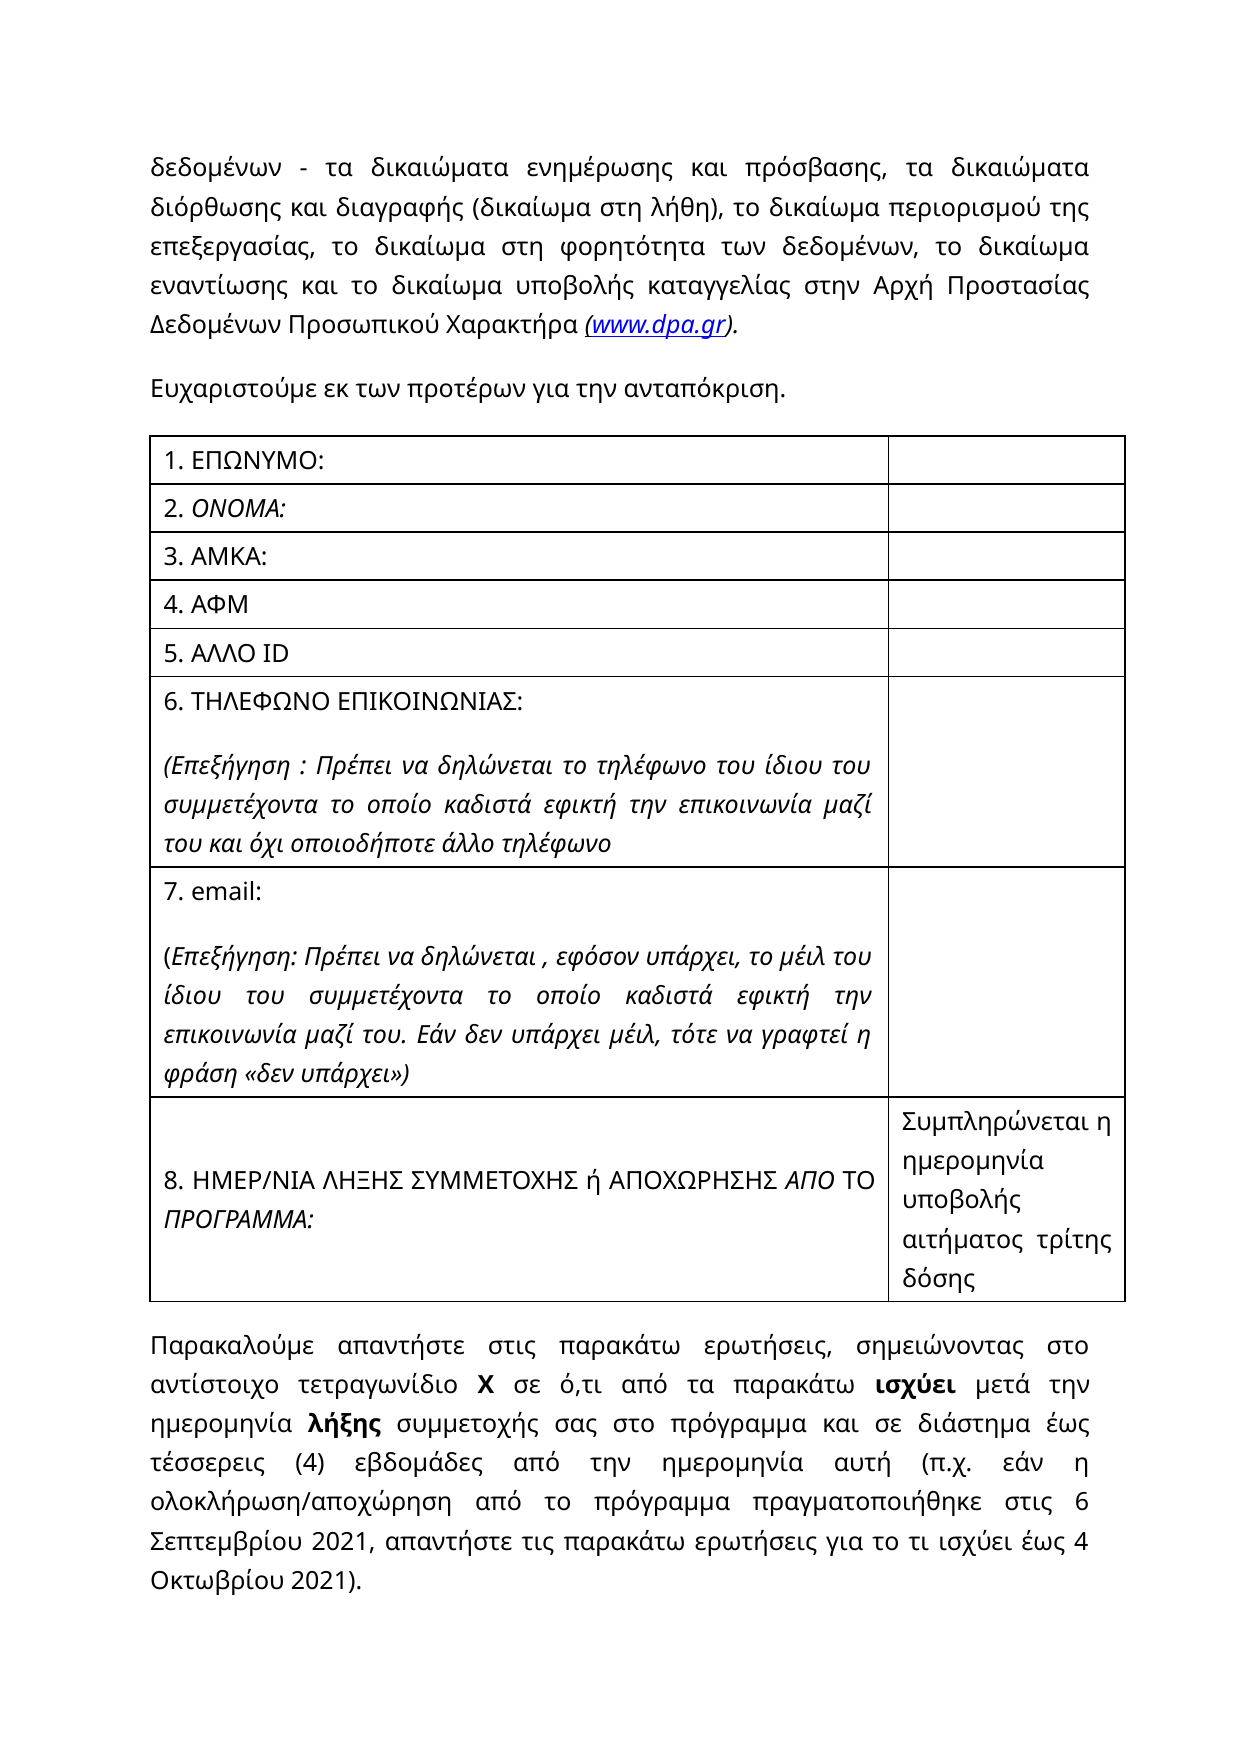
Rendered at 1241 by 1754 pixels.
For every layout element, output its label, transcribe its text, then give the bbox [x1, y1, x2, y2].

table_cell [889, 677, 1124, 866]
table_cell 7. email: (Επεξήγηση: Πρέπει να δηλώνεται , εφόσον υπάρχει, το μέιλ του ίδιου του συμμετέχοντα το οποίο καδιστά εφικτή την επικοινωνία μαζί του. Εάν δεν υπάρχει μέιλ, τότε να γραφτεί η φράση «δεν υπάρχει») [151, 868, 888, 1096]
text Ευχαριστούμε εκ των προτέρων για την ανταπόκριση. [150, 371, 1090, 405]
text Παρακαλούμε απαντήστε στις παρακάτω ερωτήσεις, σημειώνοντας στο αντίστοιχο τετραγωνίδιο X σε ό,τι από τα παρακάτω ισχύει μετά την ημερομηνία λήξης συμμετοχής σας στο πρόγραμμα και σε διάστημα έως τέσσερεις (4) εβδομάδες από την ημερομηνία αυτή (π.χ. εάν η ολοκλήρωση/αποχώρηση από το πρόγραμμα πραγματοποιήθηκε στις 6 Σεπτεμβρίου 2021, απαντήστε τις παρακάτω ερωτήσεις για το τι ισχύει έως 4 Οκτωβρίου 2021). [150, 1327, 1090, 1596]
table_cell 6. ΤΗΛΕΦΩΝΟ ΕΠΙΚΟΙΝΩΝΙΑΣ: (Επεξήγηση : Πρέπει να δηλώνεται το τηλέφωνο του ίδιου του συμμετέχοντα το οποίο καδιστά εφικτή την επικοινωνία μαζί του και όχι οποιοδήποτε άλλο τηλέφωνο [151, 677, 888, 866]
table_header [889, 437, 1124, 483]
table_cell [889, 533, 1124, 579]
text δεδομένων - τα δικαιώματα ενημέρωσης και πρόσβασης, τα δικαιώματα διόρθωσης και διαγραφής (δικαίωμα στη λήθη), το δικαίωμα περιορισμού της επεξεργασίας, το δικαίωμα στη φορητότητα των δεδομένων, το δικαίωμα εναντίωσης και το δικαίωμα υποβολής καταγγελίας στην Αρχή Προστασίας Δεδομένων Προσωπικού Χαρακτήρα (www.dpa.gr). [150, 150, 1090, 341]
table_cell 8. ΗΜΕΡ/ΝΙΑ ΛΗΞΗΣ ΣΥΜΜΕΤΟΧΗΣ ή ΑΠΟΧΩΡΗΣΗΣ ΑΠΟ ΤΟ ΠΡΟΓΡΑΜΜΑ: [151, 1098, 888, 1301]
table_cell 5. ΑΛΛΟ ID [151, 629, 888, 676]
table_cell [889, 581, 1124, 627]
table_cell 4. ΑΦΜ [151, 581, 888, 627]
table_cell Συμπληρώνεται η ημερομηνία υποβολής αιτήματος τρίτης δόσης [889, 1098, 1124, 1301]
table_cell [889, 868, 1124, 1096]
table_cell 2. ΟΝΟΜΑ: [151, 485, 888, 531]
table_header 1. ΕΠΩΝΥΜΟ: [151, 437, 888, 483]
table_cell [889, 629, 1124, 676]
table_cell 3. ΑΜΚΑ: [151, 533, 888, 579]
table_cell [889, 485, 1124, 531]
